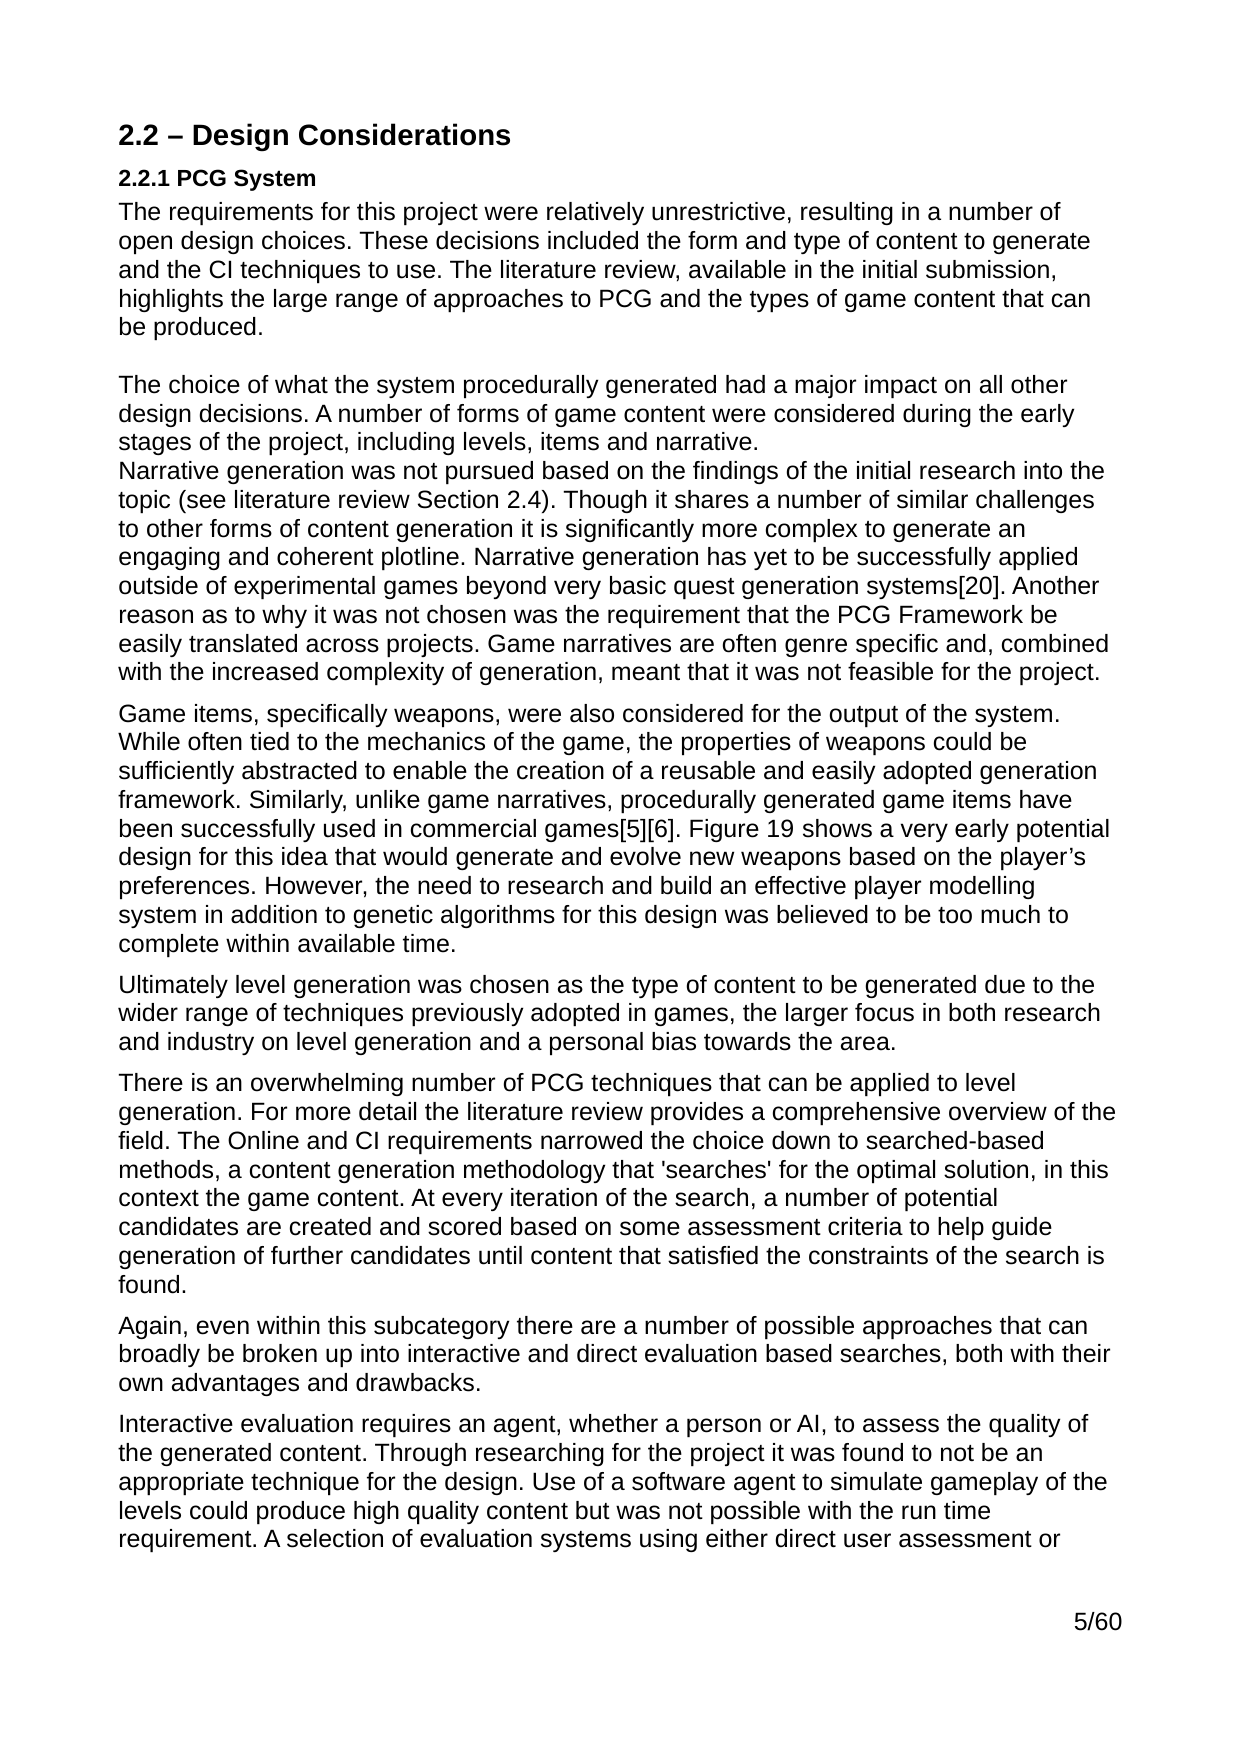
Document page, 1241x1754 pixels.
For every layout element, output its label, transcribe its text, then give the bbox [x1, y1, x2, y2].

subtitle 2.2.1 PCG System [118, 164, 1122, 191]
text Ultimately level generation was chosen as the type of content to be generated due to the wider range of techniques previously adopted in games, the larger focus in both research and industry on level generation and a personal bias towards the area. [118, 970, 1122, 1056]
text Narrative generation was not pursued based on the findings of the initial research into the topic (see literature review Section 2.4). Though it shares a number of similar challenges to other forms of content generation it is significantly more complex to generate an engaging and coherent plotline. Narrative generation has yet to be successfully applied outside of experimental games beyond very basic quest generation systems[20]. Another reason as to why it was not chosen was the requirement that the PCG Framework be easily translated across projects. Game narratives are often genre specific and, combined with the increased complexity of generation, meant that it was not feasible for the project. [118, 456, 1122, 686]
text Game items, specifically weapons, were also considered for the output of the system. While often tied to the mechanics of the game, the properties of weapons could be sufficiently abstracted to enable the creation of a reusable and easily adopted generation framework. Similarly, unlike game narratives, procedurally generated game items have been successfully used in commercial games[5][6]. Figure 19 shows a very early potential design for this idea that would generate and evolve new weapons based on the player’s preferences. However, the need to research and build an effective player modelling system in addition to genetic algorithms for this design was believed to be too much to complete within available time. [118, 698, 1122, 957]
text The choice of what the system procedurally generated had a major impact on all other design decisions. A number of forms of game content were considered during the early stages of the project, including levels, items and narrative. [118, 370, 1122, 456]
text There is an overwhelming number of PCG techniques that can be applied to level generation. For more detail the literature review provides a comprehensive overview of the field. The Online and CI requirements narrowed the choice down to searched-based methods, a content generation methodology that 'searches' for the optimal solution, in this context the game content. At every iteration of the search, a number of potential candidates are created and scored based on some assessment criteria to help guide generation of further candidates until content that satisfied the constraints of the search is found. [118, 1068, 1122, 1298]
text Interactive evaluation requires an agent, whether a person or AI, to assess the quality of the generated content. Through researching for the project it was found to not be an appropriate technique for the design. Use of a software agent to simulate gameplay of the levels could produce high quality content but was not possible with the run time requirement. A selection of evaluation systems using either direct user assessment or [118, 1409, 1122, 1553]
text Again, even within this subcategory there are a number of possible approaches that can broadly be broken up into interactive and direct evaluation based searches, both with their own advantages and drawbacks. [118, 1311, 1122, 1397]
text The requirements for this project were relatively unrestrictive, resulting in a number of open design choices. These decisions included the form and type of content to generate and the CI techniques to use. The literature review, available in the initial submission, highlights the large range of approaches to PCG and the types of game content that can be produced. [118, 197, 1122, 341]
subtitle 2.2 – Design Considerations [118, 118, 1122, 152]
